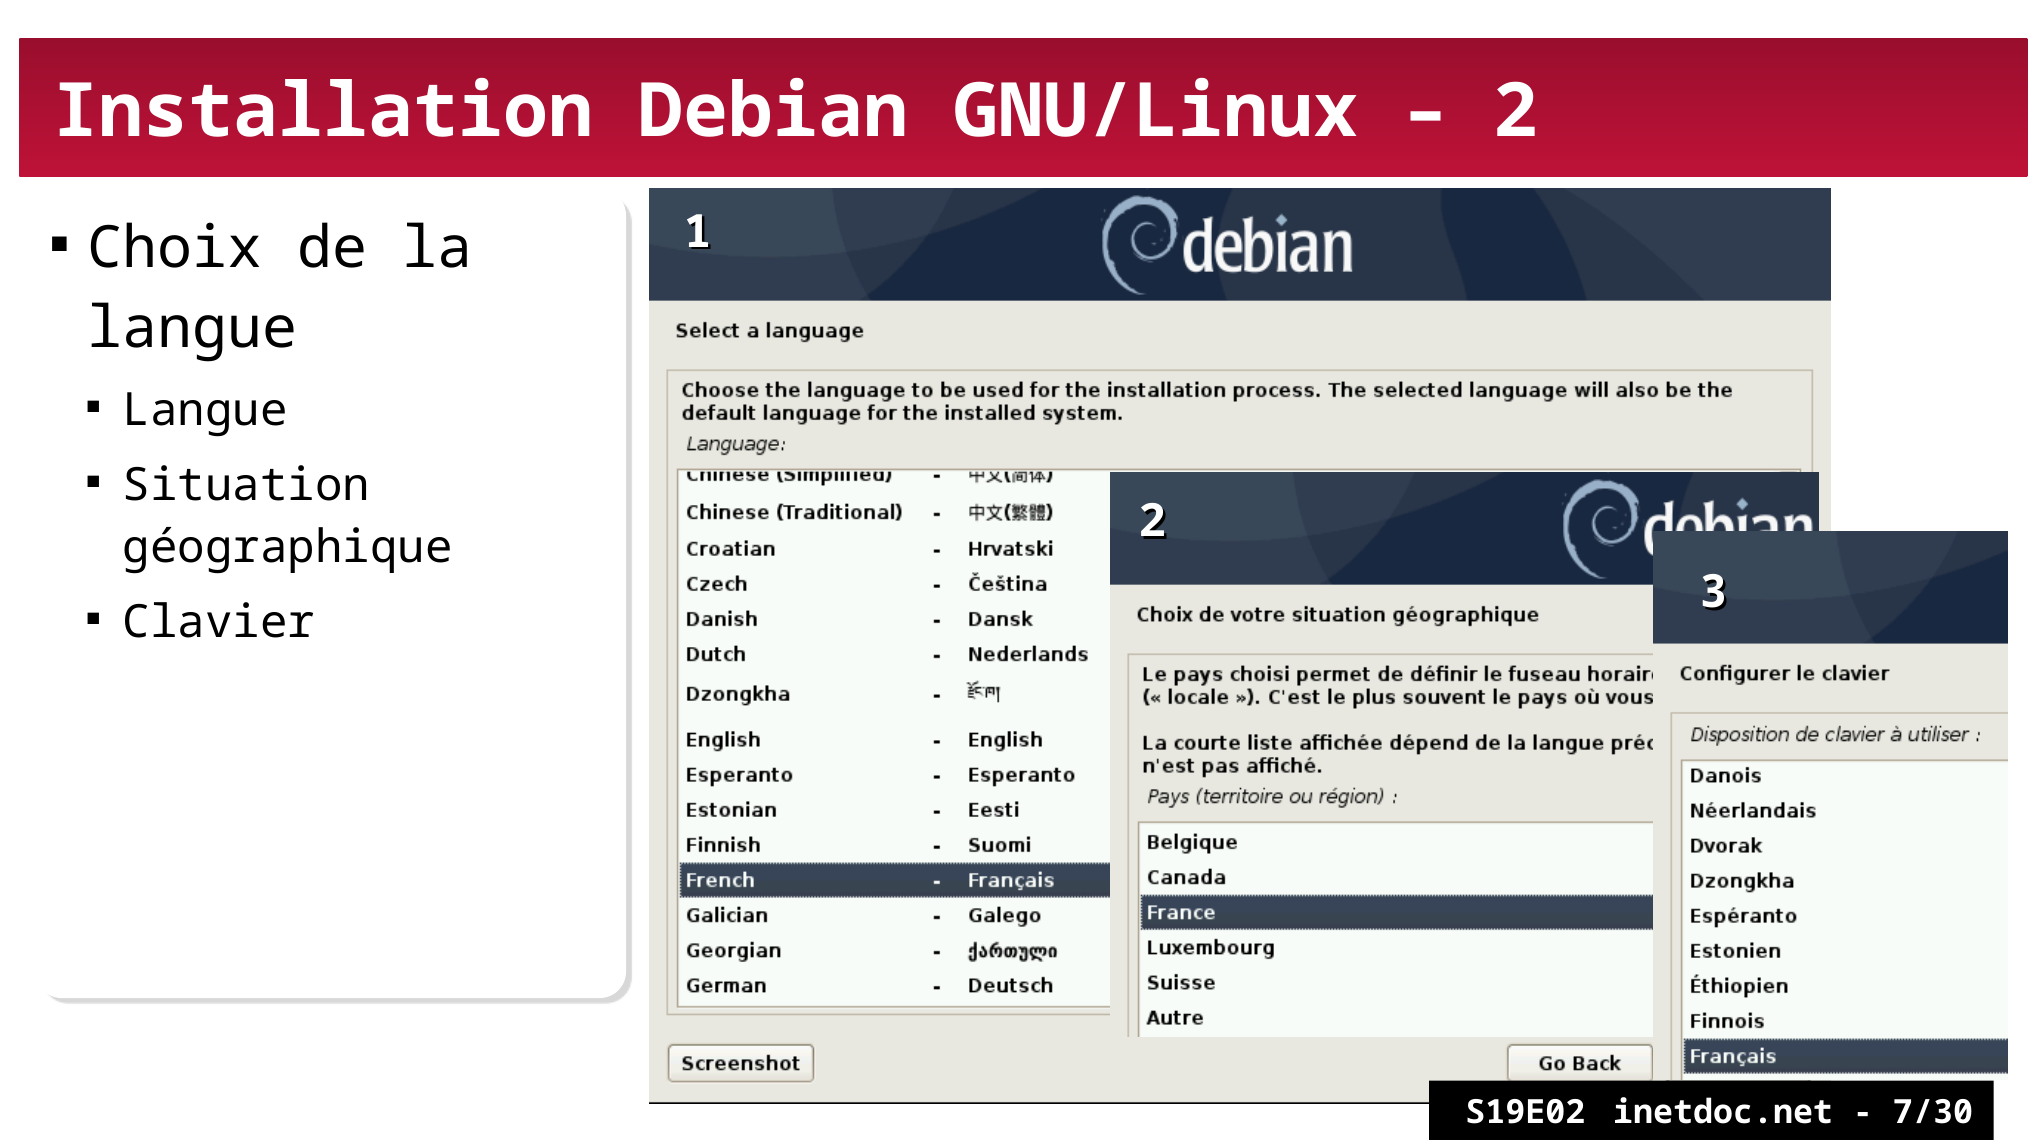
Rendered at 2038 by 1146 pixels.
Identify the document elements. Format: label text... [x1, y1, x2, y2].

text_box 1 [649, 159, 727, 301]
text_box Choix de la langue Langue Situation géographique Clavier [35, 188, 627, 999]
picture [649, 188, 2008, 1104]
text_box 3 [1665, 519, 1743, 661]
text_box Installation Debian GNU/Linux – 2 [19, 38, 2028, 177]
text_box S19E02 inetdoc.net - <numéro>/30 [1429, 1080, 1994, 1140]
text_box 2 [1104, 448, 1181, 590]
